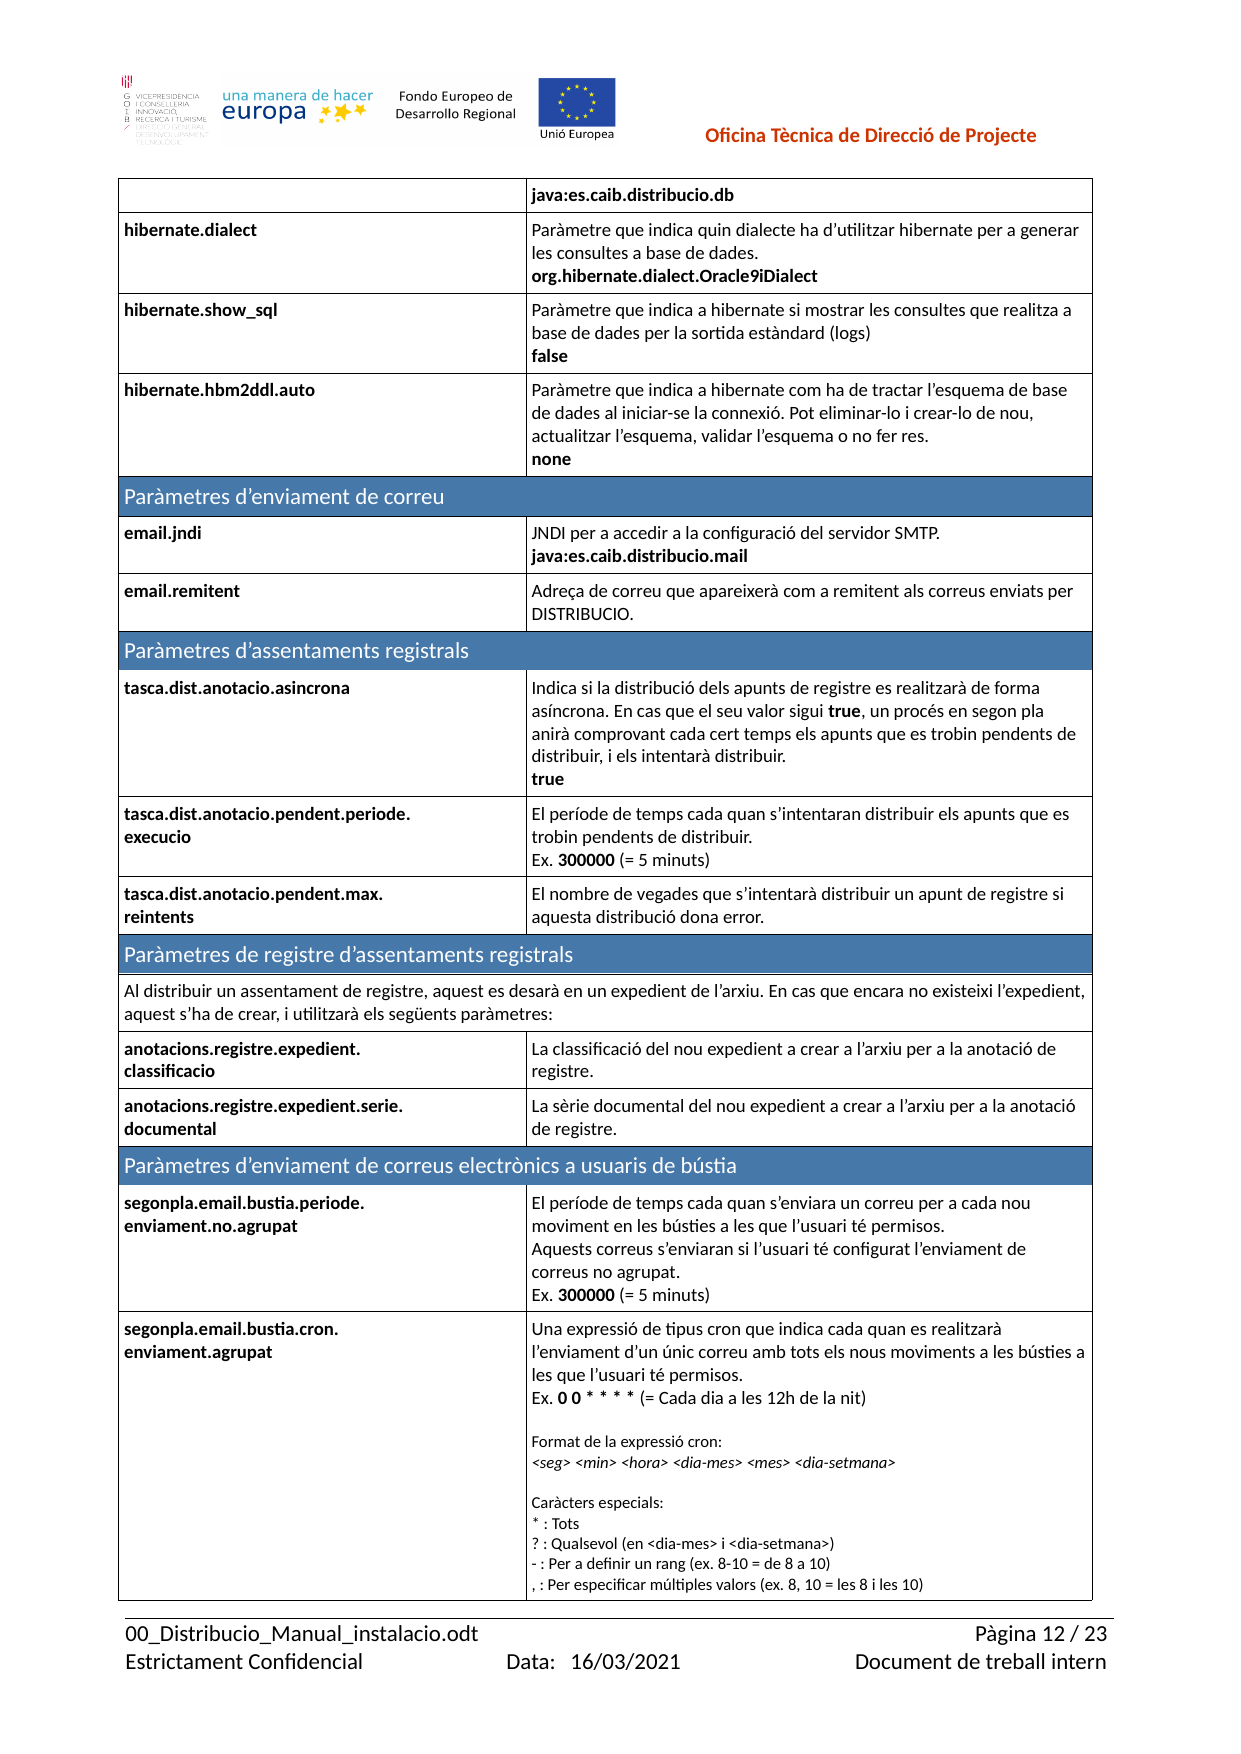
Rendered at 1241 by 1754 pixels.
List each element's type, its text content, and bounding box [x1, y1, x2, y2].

table_cell Una expressió de tipus cron que indica cada quan es realitzarà l’enviament d’un únic correu amb tots els nous moviments a les bústies a les que l’usuari té permisos. Ex. 0 0 * * * * (= Cada dia a les 12h de la nit) Format de la expressió cron: <seg> <min> <hora> <dia-mes> <mes> <dia-setmana> Caràcters especials: * : Tots ? : Qualsevol (en <dia-mes> i <dia-setmana>) - : Per a definir un rang (ex. 8-10 = de 8 a 10) , : Per especificar múltiples valors (ex. 8, 10 = les 8 i les 10) [527, 1312, 1092, 1600]
table_cell [119, 179, 526, 212]
table_cell El període de temps cada quan s’enviara un correu per a cada nou moviment en les bústies a les que l’usuari té permisos. Aquests correus s’enviaran si l’usuari té configurat l’enviament de correus no agrupat. Ex. 300000 (= 5 minuts) [527, 1185, 1092, 1311]
table_cell Paràmetres d’enviament de correus electrònics a usuaris de bústia [119, 1147, 1092, 1185]
table_cell La sèrie documental del nou expedient a crear a l’arxiu per a la anotació de registre. [527, 1089, 1092, 1146]
table_cell Indica si la distribució dels apunts de registre es realitzarà de forma asíncrona. En cas que el seu valor sigui true, un procés en segon pla anirà comprovant cada cert temps els apunts que es trobin pendents de distribuir, i els intentarà distribuir. true [527, 670, 1092, 796]
table_cell hibernate.dialect [119, 213, 526, 292]
picture [219, 73, 621, 147]
table_cell tasca.dist.anotacio.pendent.periode. execucio [119, 797, 526, 876]
table_cell segonpla.email.bustia.cron. enviament.agrupat [119, 1312, 526, 1600]
table_cell anotacions.registre.expedient. classificacio [119, 1032, 526, 1088]
table_cell segonpla.email.bustia.periode. enviament.no.agrupat [119, 1185, 526, 1311]
table_cell email.jndi [119, 517, 526, 573]
table_cell email.remitent [119, 574, 526, 631]
table_header Paràmetres de registre d’assentaments registrals [119, 935, 1092, 973]
picture [118, 73, 213, 147]
table_cell El període de temps cada quan s’intentaran distribuir els apunts que es trobin pendents de distribuir. Ex. 300000 (= 5 minuts) [527, 797, 1092, 876]
table_cell Paràmetres d’assentaments registrals [119, 632, 1092, 670]
table_header Paràmetres d’enviament de correu [119, 477, 1092, 516]
table_cell Adreça de correu que apareixerà com a remitent als correus enviats per DISTRIBUCIO. [527, 574, 1092, 631]
table_cell La classificació del nou expedient a crear a l’arxiu per a la anotació de registre. [527, 1032, 1092, 1088]
table_cell hibernate.show_sql [119, 294, 526, 373]
table_cell Paràmetre que indica a hibernate com ha de tractar l’esquema de base de dades al iniciar-se la connexió. Pot eliminar-lo i crear-lo de nou, actualitzar l’esquema, validar l’esquema o no fer res. none [527, 374, 1092, 476]
table_cell java:es.caib.distribucio.db [527, 179, 1092, 212]
table_cell Paràmetre que indica quin dialecte ha d’utilitzar hibernate per a generar les consultes a base de dades. org.hibernate.dialect.Oracle9iDialect [527, 213, 1092, 292]
table_cell El nombre de vegades que s’intentarà distribuir un apunt de registre si aquesta distribució dona error. [527, 877, 1092, 934]
table_cell Al distribuir un assentament de registre, aquest es desarà en un expedient de l’arxiu. En cas que encara no existeixi l’expedient, aquest s’ha de crear, i utilitzarà els següents paràmetres: [119, 975, 1092, 1031]
table_cell anotacions.registre.expedient.serie. documental [119, 1089, 526, 1146]
table_cell hibernate.hbm2ddl.auto [119, 374, 526, 476]
table_cell tasca.dist.anotacio.asincrona [119, 670, 526, 796]
table_cell JNDI per a accedir a la configuració del servidor SMTP. java:es.caib.distribucio.mail [527, 517, 1092, 573]
table_cell tasca.dist.anotacio.pendent.max. reintents [119, 877, 526, 934]
table_cell Paràmetre que indica a hibernate si mostrar les consultes que realitza a base de dades per la sortida estàndard (logs) false [527, 294, 1092, 373]
